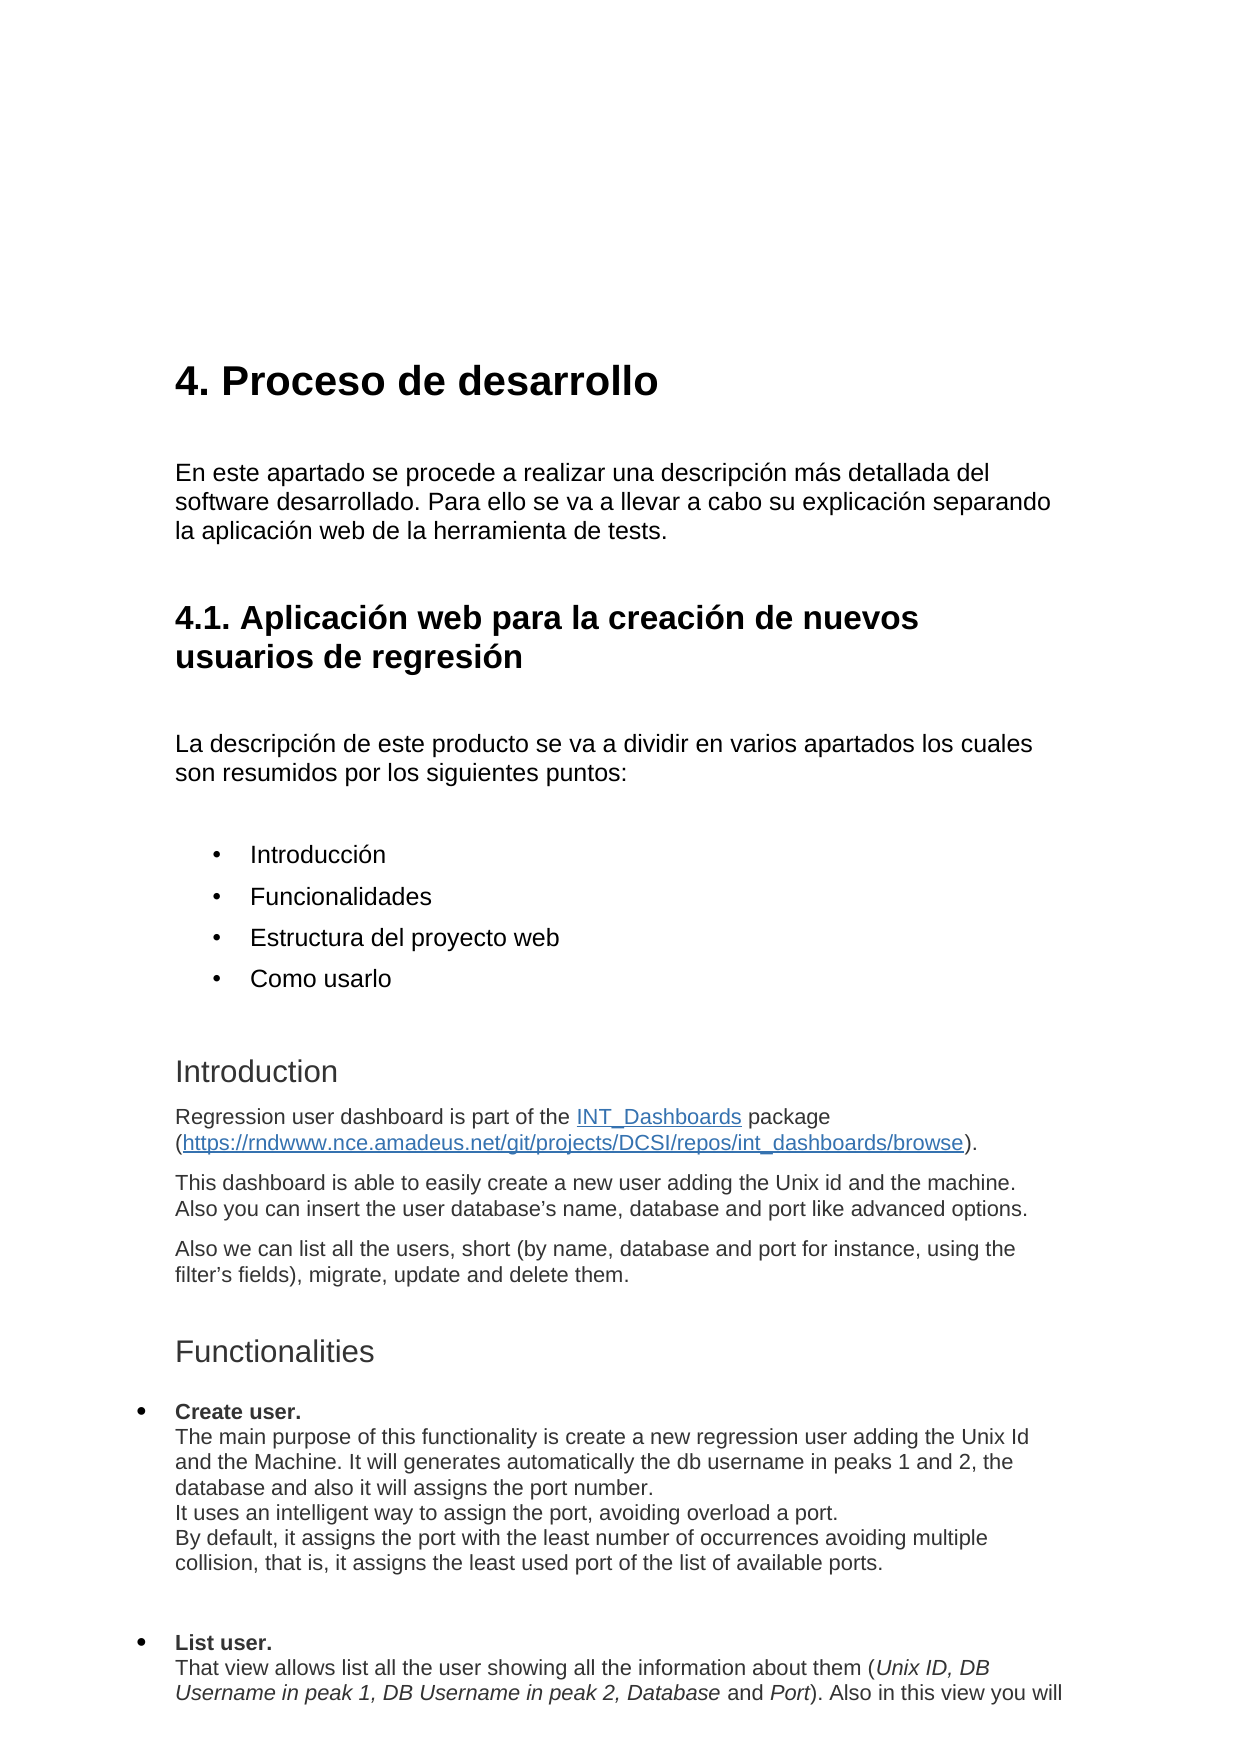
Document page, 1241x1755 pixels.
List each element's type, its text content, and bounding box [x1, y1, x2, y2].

list Estructura del proyecto web [212, 923, 1065, 952]
text 4.1. Aplicación web para la creación de nuevos usuarios de regresión [175, 598, 1065, 675]
list Como usarlo [212, 964, 1065, 993]
text En este apartado se procede a realizar una descripción más detallada del software desarrollado. Para ello se va a llevar a cabo su explicación separando la aplicación web de la herramienta de tests. [175, 458, 1065, 545]
text La descripción de este producto se va a dividir en varios apartados los cuales son resumidos por los siguientes puntos: [175, 729, 1065, 787]
text Regression user dashboard is part of the INT_Dashboards package (https://rndwww.nce.amadeus.net/git/projects/DCSI/repos/int_dashboards/browse). [175, 1104, 1065, 1154]
list List user. That view allows list all the user showing all the information about them (Unix ID, DB Username in peak 1, DB Username in peak 2, Database and Port). Also in this view you will [137, 1629, 1065, 1705]
list Funcionalidades [212, 882, 1065, 911]
list Create user. The main purpose of this functionality is create a new regression user adding the Unix Id and the Machine. It will generates automatically the db username in peaks 1 and 2, the database and also it will assigns the port number. It uses an intelligent way to assign the port, avoiding overload a port. By default, it assigns the port with the least number of occurrences avoiding multiple collision, that is, it assigns the least used port of the list of available ports. [137, 1399, 1065, 1575]
text Also we can list all the users, short (by name, database and port for instance, using the filter’s fields), migrate, update and delete them. [175, 1236, 1065, 1287]
list Introducción [212, 840, 1065, 869]
text This dashboard is able to easily create a new user adding the Unix id and the machine. Also you can insert the user database’s name, database and port like advanced options. [175, 1170, 1065, 1221]
subtitle Functionalities [175, 1333, 1065, 1369]
text 4. Proceso de desarrollo [175, 357, 1065, 405]
subtitle Introduction [175, 1053, 1065, 1088]
